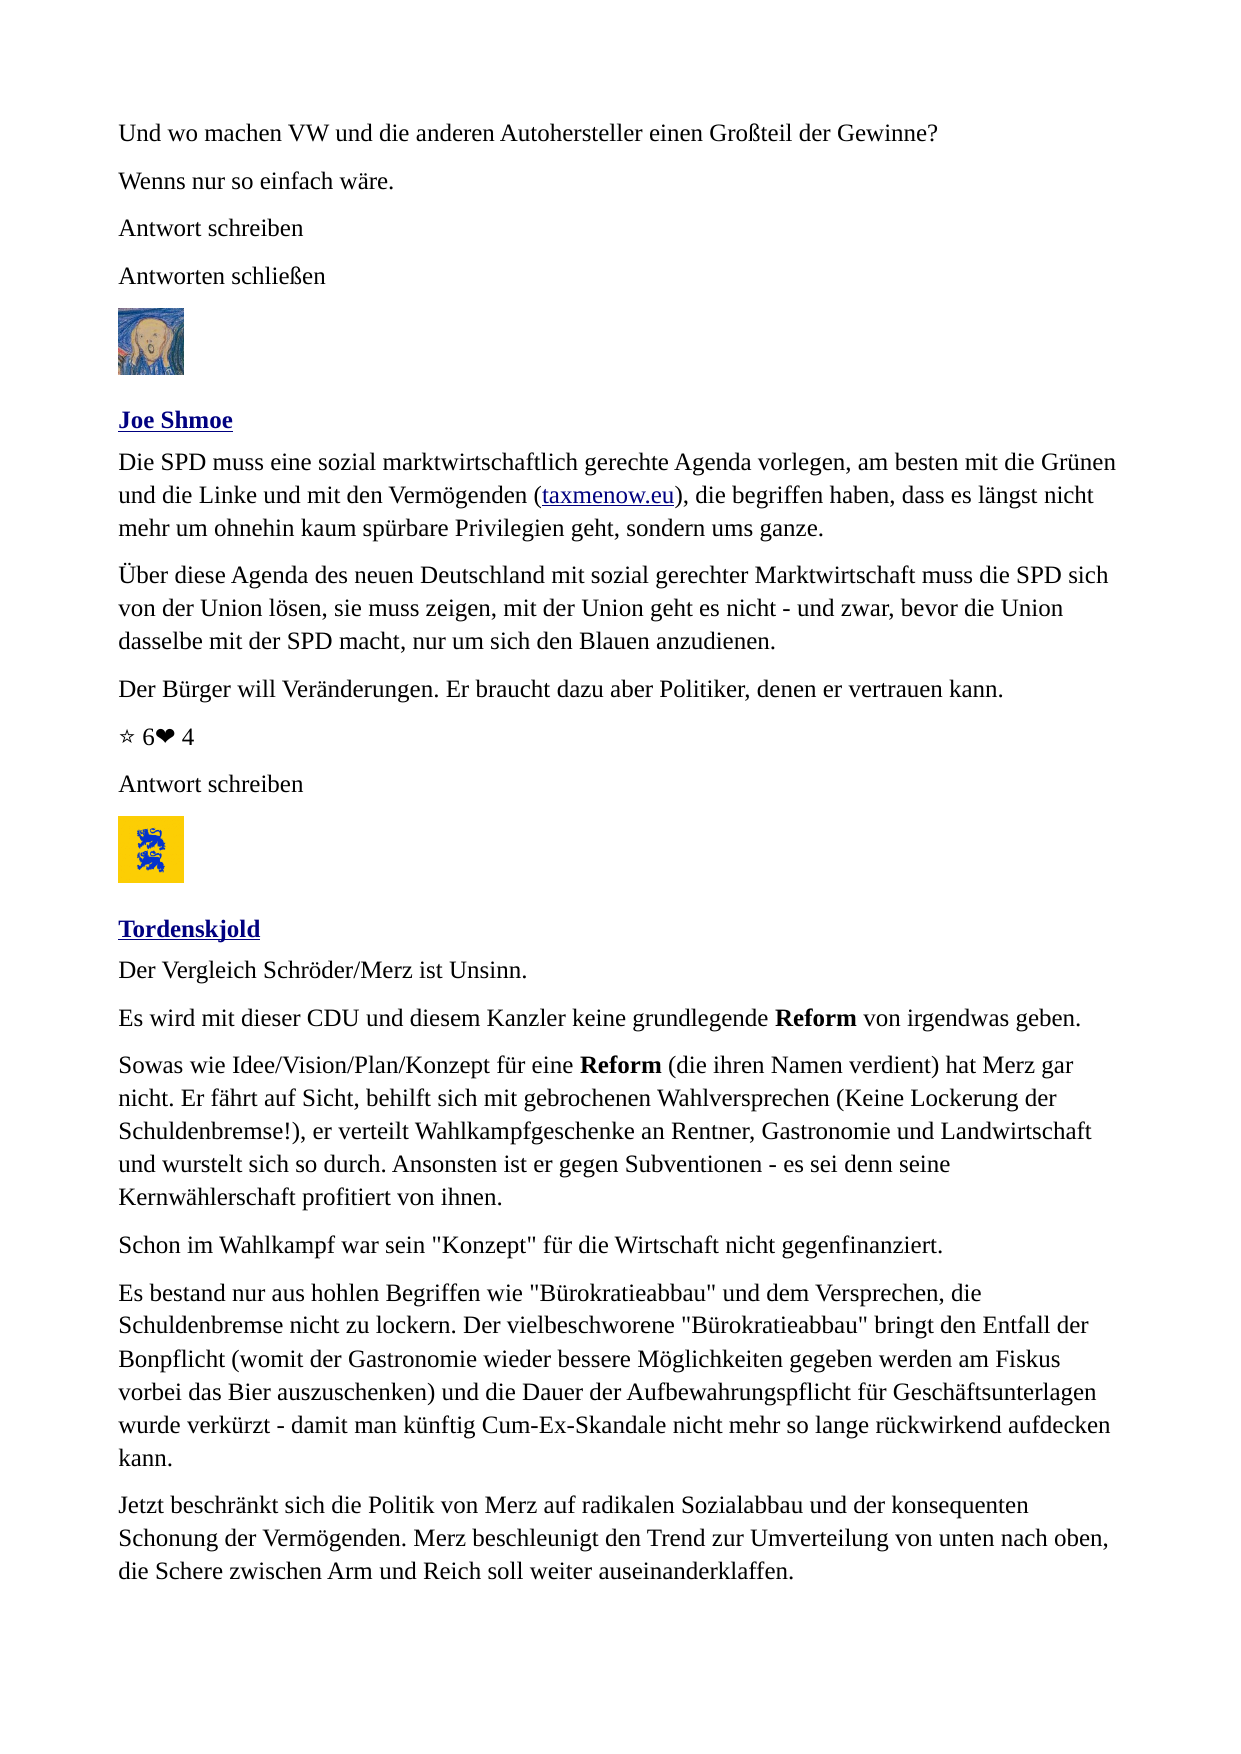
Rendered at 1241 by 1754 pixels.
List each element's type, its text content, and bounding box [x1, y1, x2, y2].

subtitle Tordenskjold [118, 914, 1122, 943]
text Es wird mit dieser CDU und diesem Kanzler keine grundlegende Reform von irgendwas geben. [118, 1003, 1122, 1031]
subtitle Joe Shmoe [118, 406, 1122, 434]
text ⭐️ 6❤️ 4 [118, 722, 1122, 750]
text Der Vergleich Schröder/Merz ist Unsinn. [118, 955, 1122, 984]
text Wenns nur so einfach wäre. [118, 166, 1122, 194]
text Antworten schließen [118, 261, 1122, 290]
picture [118, 308, 184, 375]
text Es bestand nur aus hohlen Begriffen wie "Bürokratieabbau" und dem Versprechen, die Schuldenbremse nicht zu lockern. Der vielbeschworene "Bürokratieabbau" bringt den Entfall der Bonpflicht (womit der Gastronomie wieder bessere Möglichkeiten gegeben werden am Fiskus vorbei das Bier auszuschenken) und die Dauer der Aufbewahrungspflicht für Geschäftsunterlagen wurde verkürzt - damit man künftig Cum-Ex-Skandale nicht mehr so lange rückwirkend aufdecken kann. [118, 1278, 1122, 1471]
text Und wo machen VW und die anderen Autohersteller einen Großteil der Gewinne? [118, 118, 1122, 147]
text Über diese Agenda des neuen Deutschland mit sozial gerechter Marktwirtschaft muss die SPD sich von der Union lösen, sie muss zeigen, mit der Union geht es nicht - und zwar, bevor die Union dasselbe mit der SPD macht, nur um sich den Blauen anzudienen. [118, 560, 1122, 655]
text Jetzt beschränkt sich die Politik von Merz auf radikalen Sozialabbau und der konsequenten Schonung der Vermögenden. Merz beschleunigt den Trend zur Umverteilung von unten nach oben, die Schere zwischen Arm und Reich soll weiter auseinanderklaffen. [118, 1490, 1122, 1585]
picture [118, 816, 184, 883]
text Sowas wie Idee/Vision/Plan/Konzept für eine Reform (die ihren Namen verdient) hat Merz gar nicht. Er fährt auf Sicht, behilft sich mit gebrochenen Wahlversprechen (Keine Lockerung der Schuldenbremse!), er verteilt Wahlkampfgeschenke an Rentner, Gastronomie und Landwirtschaft und wurstelt sich so durch. Ansonsten ist er gegen Subventionen - es sei denn seine Kernwählerschaft profitiert von ihnen. [118, 1050, 1122, 1211]
text Antwort schreiben [118, 213, 1122, 242]
text Die SPD muss eine sozial marktwirtschaftlich gerechte Agenda vorlegen, am besten mit die Grünen und die Linke und mit den Vermögenden (taxmenow.eu), die begriffen haben, dass es längst nicht mehr um ohnehin kaum spürbare Privilegien geht, sondern ums ganze. [118, 447, 1122, 542]
text Antwort schreiben [118, 769, 1122, 798]
text Der Bürger will Veränderungen. Er braucht dazu aber Politiker, denen er vertrauen kann. [118, 674, 1122, 703]
text Schon im Wahlkampf war sein "Konzept" für die Wirtschaft nicht gegenfinanziert. [118, 1230, 1122, 1259]
